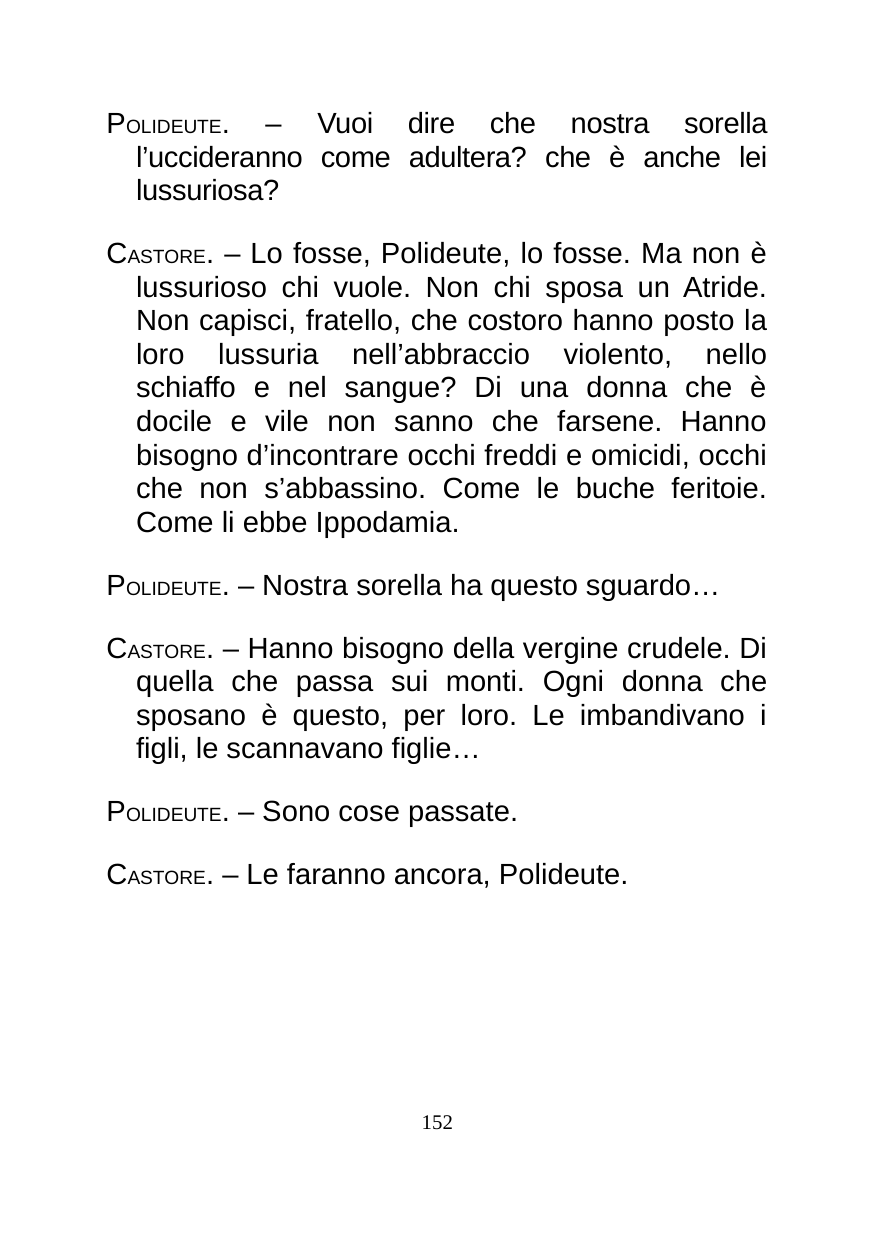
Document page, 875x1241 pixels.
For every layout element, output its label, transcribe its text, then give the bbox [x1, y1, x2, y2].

text Castore. – Lo fosse, Polideute, lo fosse. Ma non è lussurioso chi vuole. Non chi sposa un Atride. Non capisci, fratello, che costoro hanno posto la loro lussuria nell’abbraccio violento, nello schiaffo e nel sangue? Di una donna che è docile e vile non sanno che farsene. Hanno bisogno d’incontrare occhi freddi e omicidi, occhi che non s’abbassino. Come le buche feritoie. Come li ebbe Ippodamia. [106, 236, 768, 538]
text Polideute. – Vuoi dire che nostra sorella l’uccideranno come adultera? che è anche lei lussuriosa? [106, 106, 768, 207]
text Castore. – Le faranno ancora, Polideute. [106, 857, 768, 891]
text Polideute. – Nostra sorella ha questo sguardo… [106, 568, 768, 601]
text Polideute. – Sono cose passate. [106, 794, 768, 828]
text Castore. – Hanno bisogno della vergine crudele. Di quella che passa sui monti. Ogni donna che sposano è questo, per loro. Le imbandivano i figli, le scannavano figlie… [106, 631, 768, 765]
